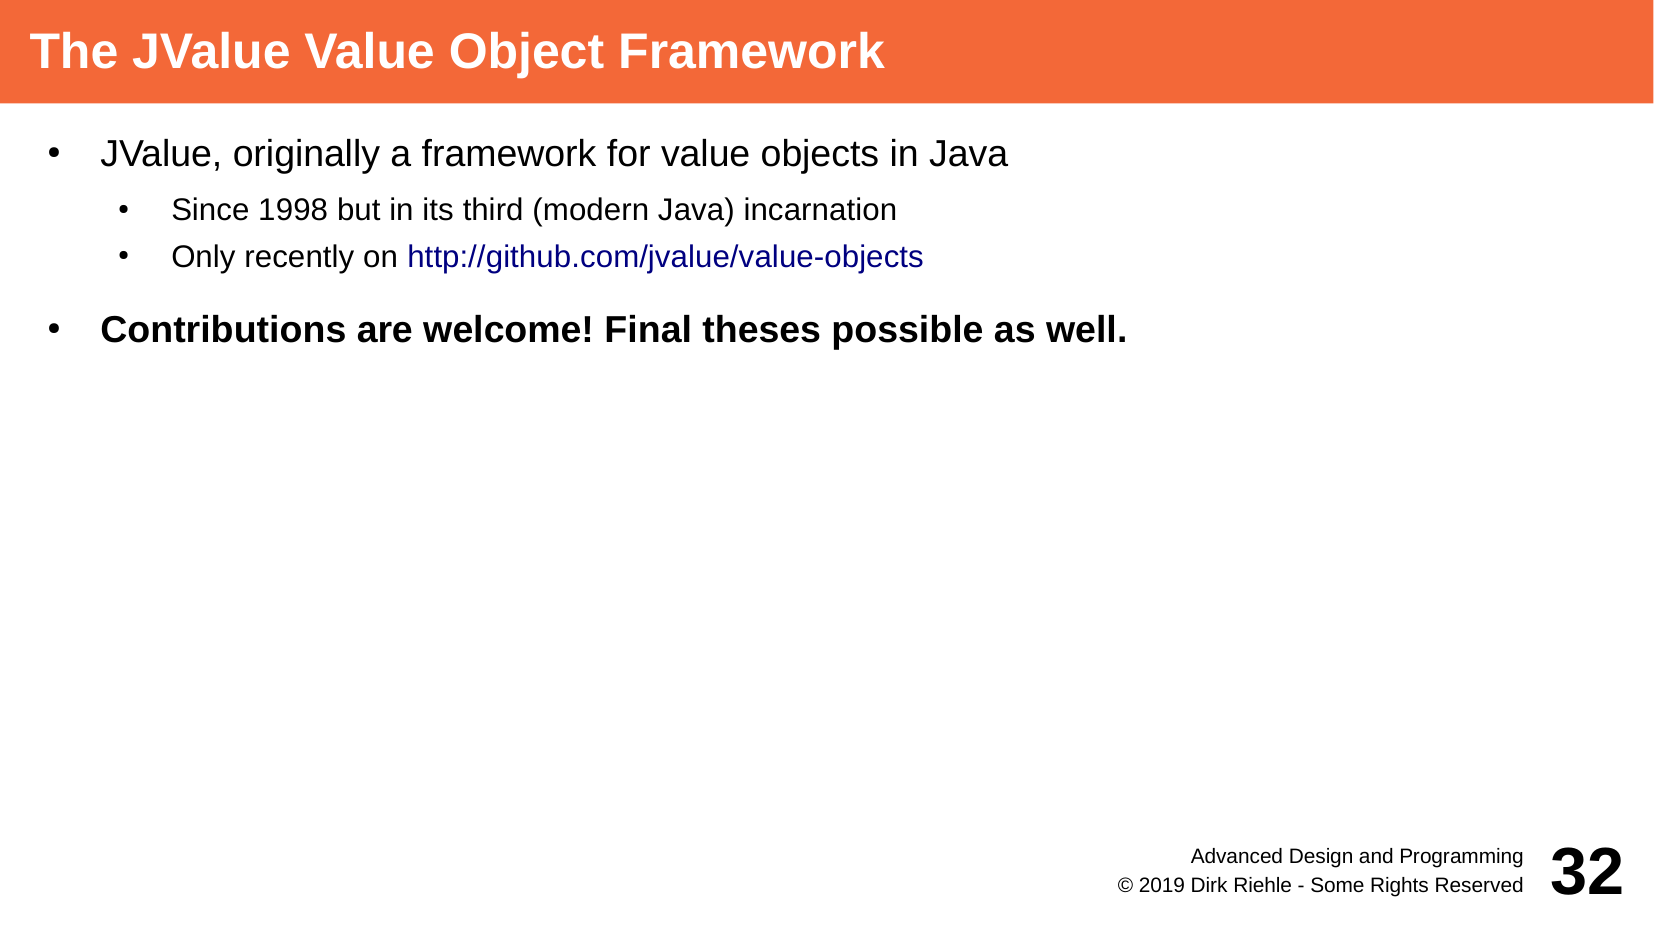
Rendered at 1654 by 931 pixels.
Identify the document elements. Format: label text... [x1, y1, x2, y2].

list JValue, originally a framework for value objects in Java Since 1998 but in its third (modern Java) incarnation Only recently on http://github.com/jvalue/value-objects Contributions are welcome! Final theses possible as well. [29, 132, 1625, 813]
title The JValue Value Object Framework [0, 0, 1654, 104]
